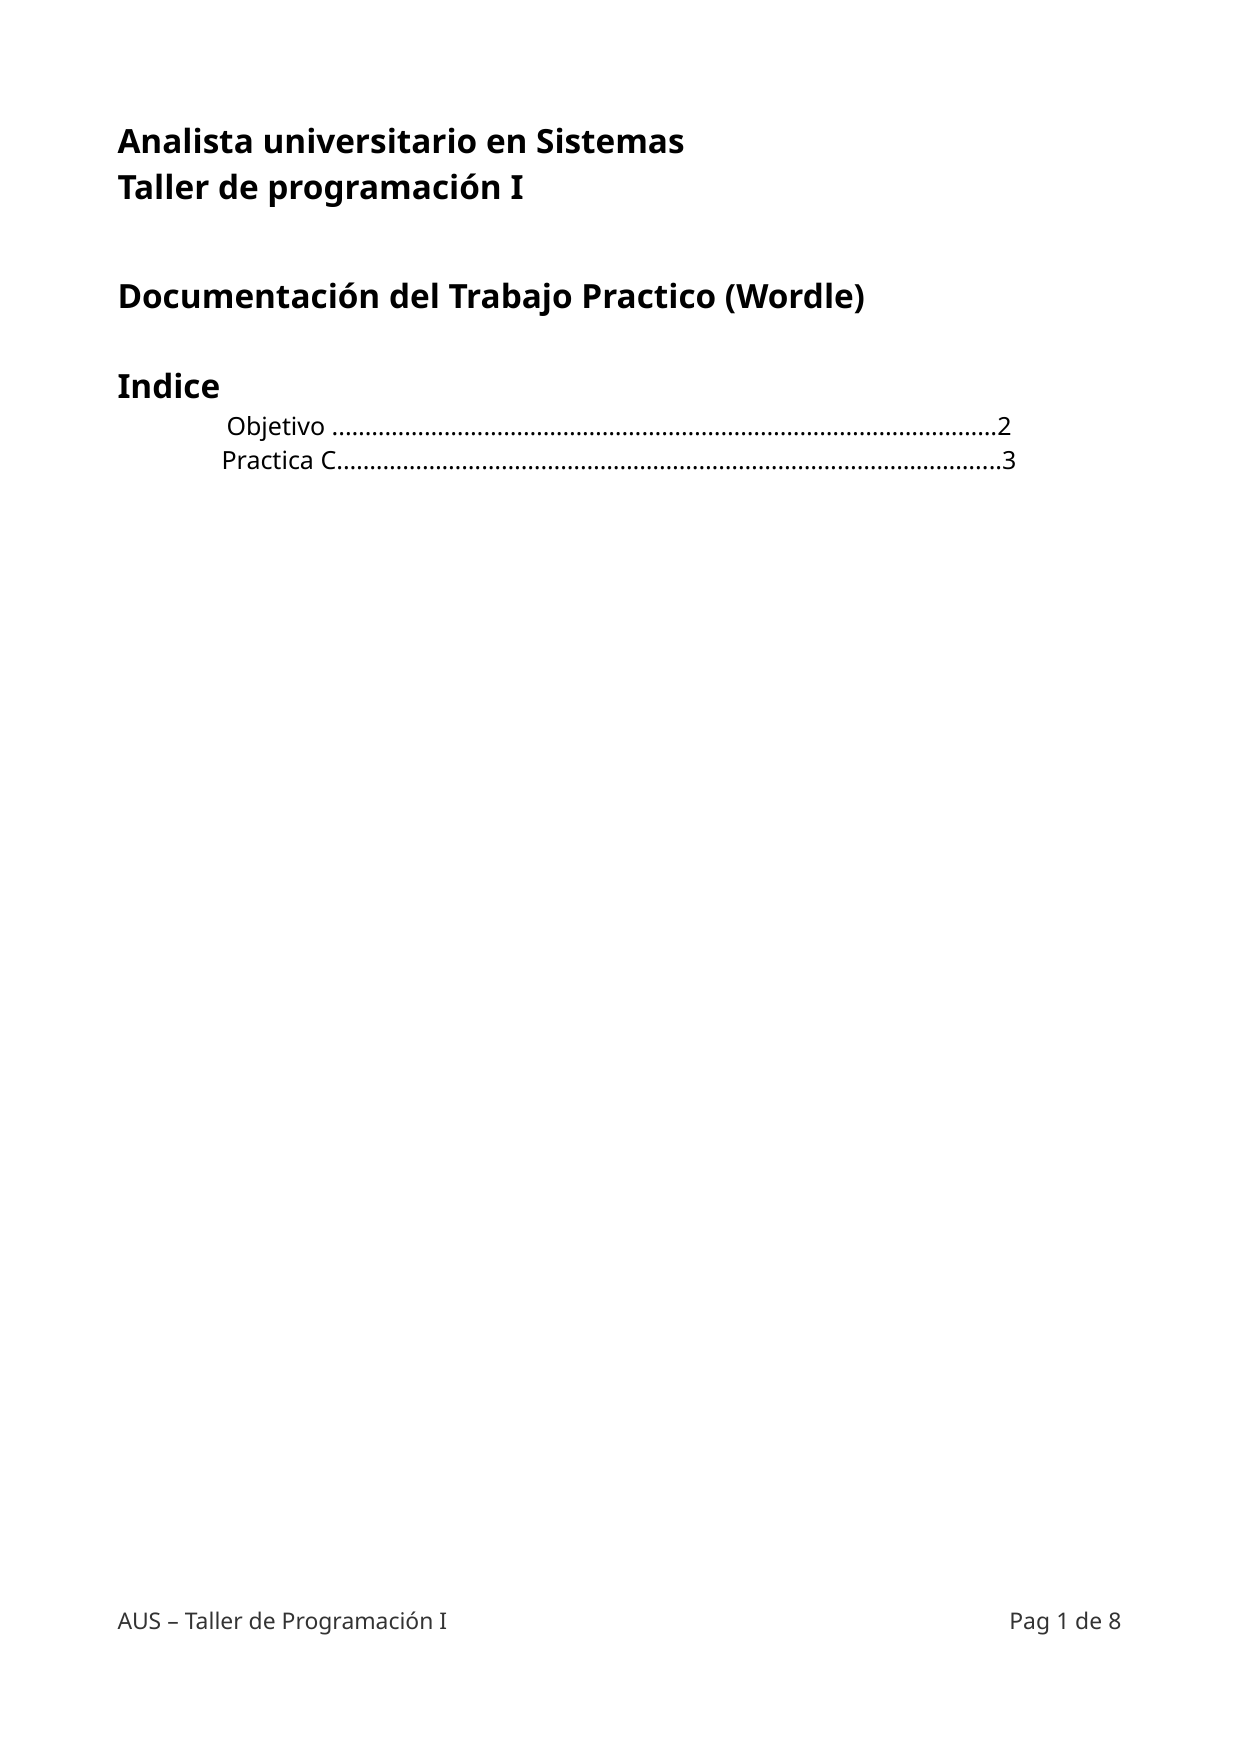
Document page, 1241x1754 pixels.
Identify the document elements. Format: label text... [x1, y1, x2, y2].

text Documentación del Trabajo Practico (Wordle) [117, 272, 1123, 318]
text Indice [117, 363, 1123, 409]
text Practica C.……………………………………………………………………………………....3 [117, 443, 1123, 477]
text Objetivo ..………………………………………………………………………………………2 [117, 409, 1123, 443]
